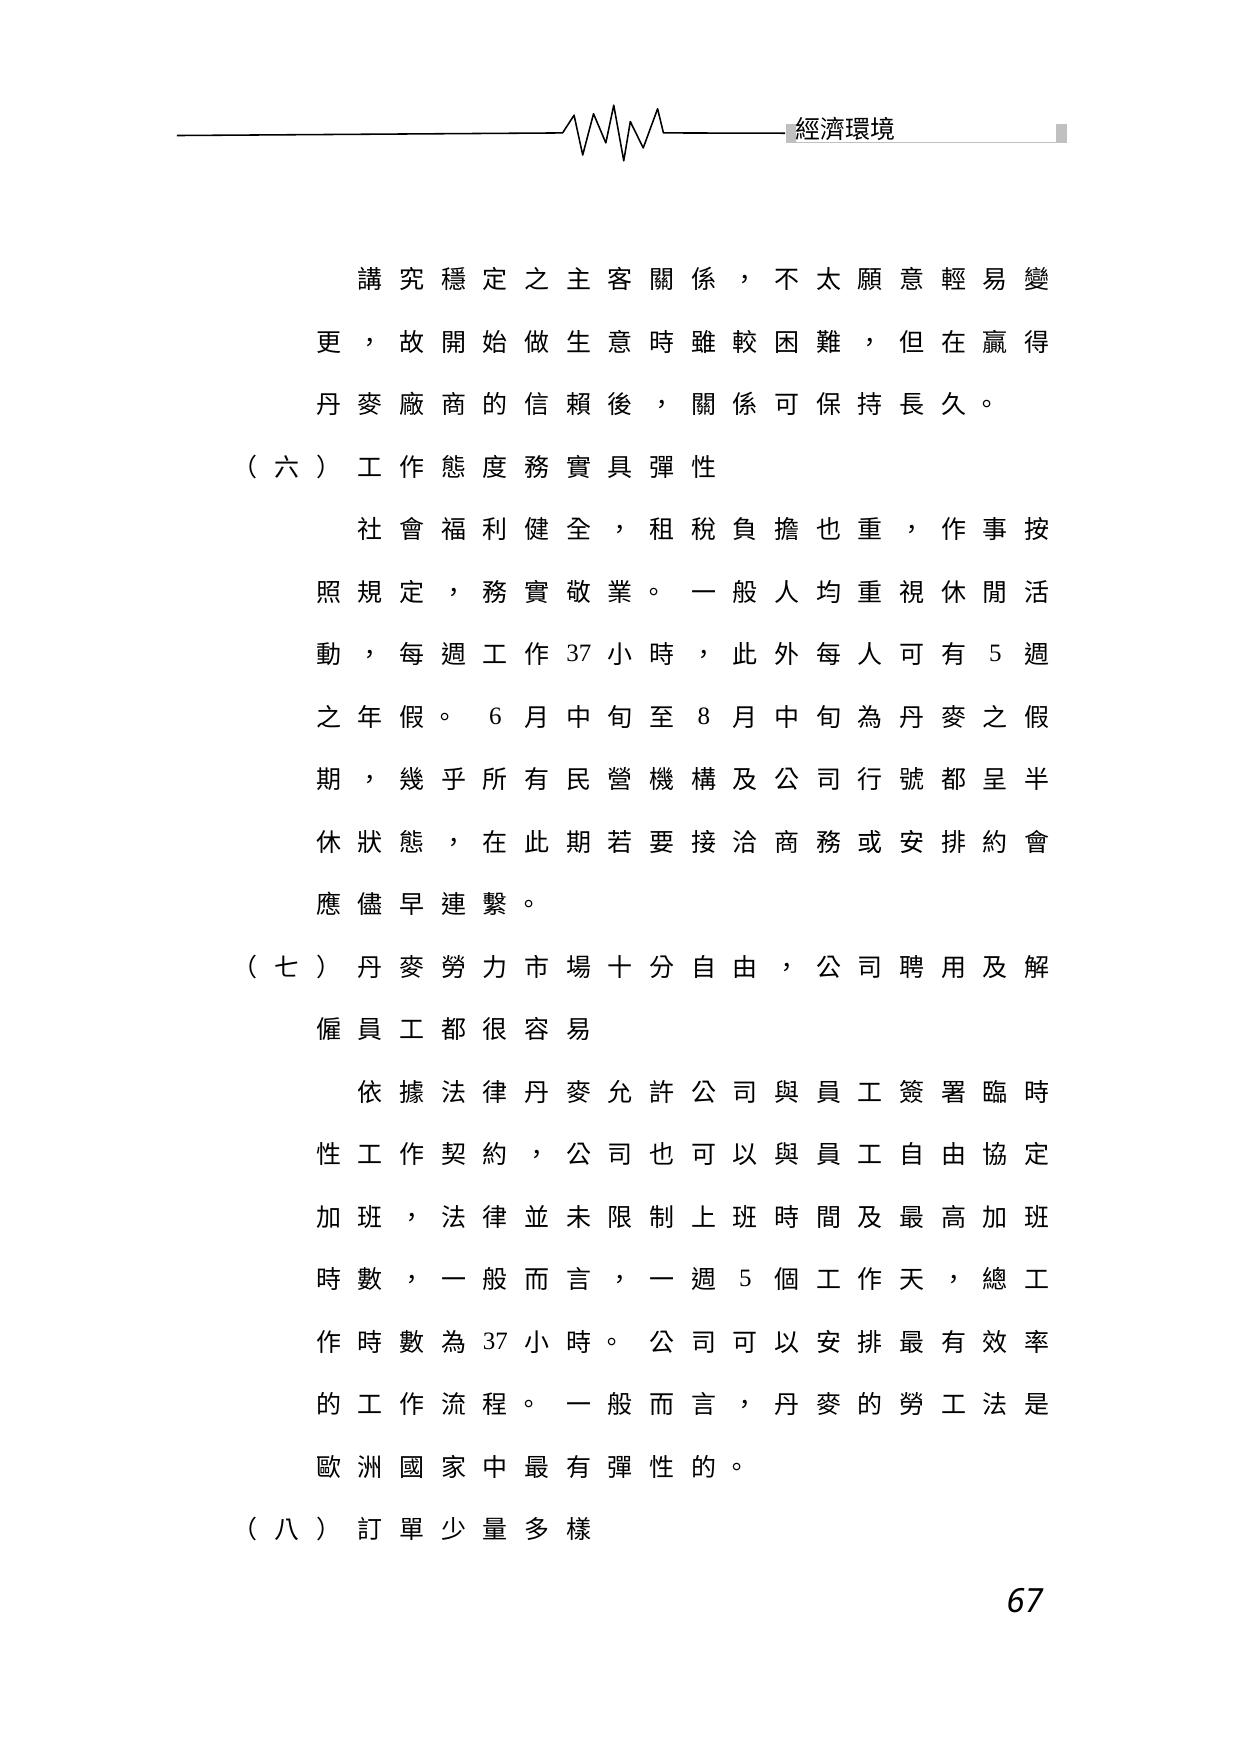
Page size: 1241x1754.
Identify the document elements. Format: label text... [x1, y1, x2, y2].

text （六）工作態度務實具彈性 [207, 424, 1058, 486]
text （八）訂單少量多樣 [207, 1486, 1058, 1549]
text 社會福利健全，租稅負擔也重，作事按照規定，務實敬業。一般人均重視休閒活動，每週工作37小時，此外每人可有5週之年假。6月中旬至8月中旬為丹麥之假期，幾乎所有民營機構及公司行號都呈半休狀態，在此期若要接洽商務或安排約會應儘早連繫。 [281, 486, 1058, 924]
text 依據法律丹麥允許公司與員工簽署臨時性工作契約，公司也可以與員工自由協定加班，法律並未限制上班時間及最高加班時數，一般而言，一週5個工作天，總工作時數為37小時。公司可以安排最有效率的工作流程。一般而言，丹麥的勞工法是歐洲國家中最有彈性的。 [281, 1049, 1058, 1486]
text （七）丹麥勞力市場十分自由，公司聘用及解僱員工都很容易 [207, 924, 1058, 1049]
text 講究穩定之主客關係，不太願意輕易變更，故開始做生意時雖較困難，但在贏得丹麥廠商的信賴後，關係可保持長久。 [281, 236, 1058, 424]
